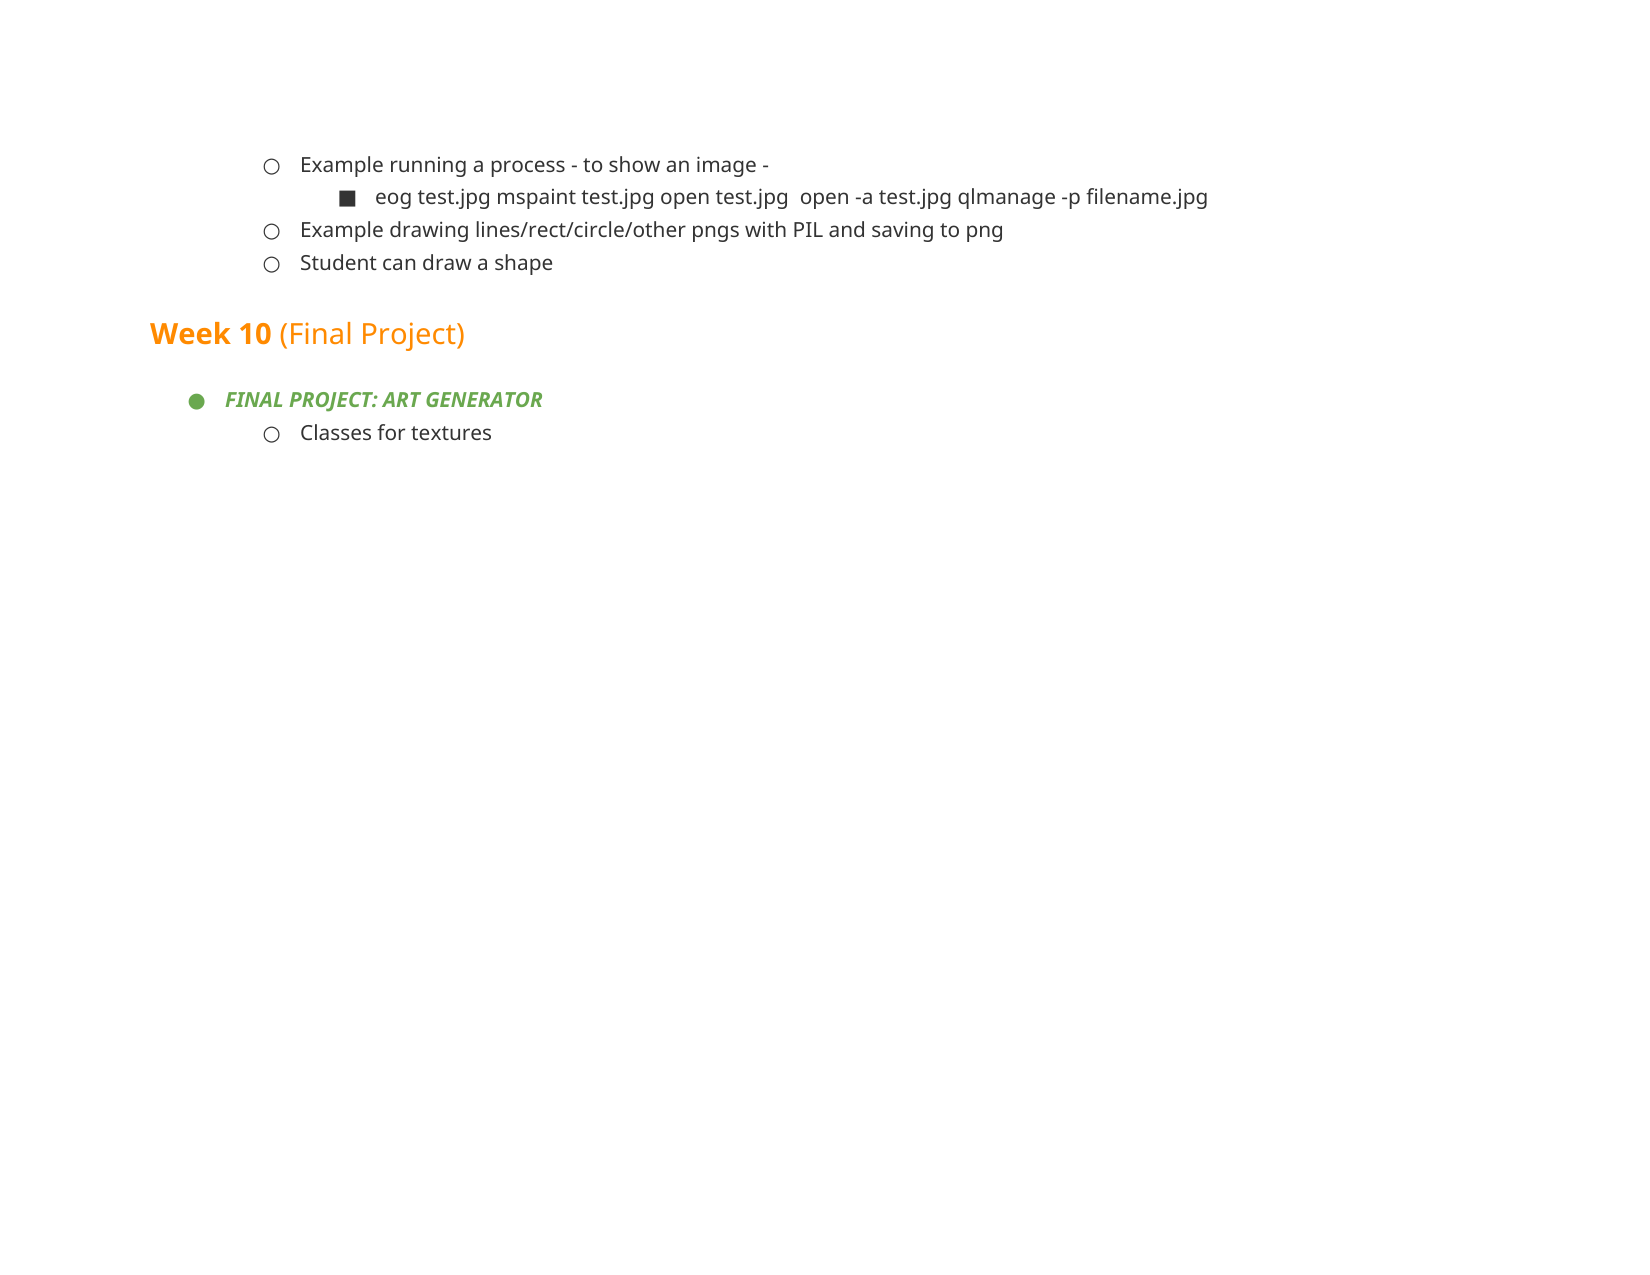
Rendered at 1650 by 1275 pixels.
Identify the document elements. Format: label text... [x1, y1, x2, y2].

list Student can draw a shape [262, 248, 1500, 276]
list Example drawing lines/rect/circle/other pngs with PIL and saving to png [262, 215, 1500, 244]
subtitle Week 10 (Final Project) [150, 313, 1500, 353]
list Classes for textures [262, 418, 1500, 446]
list eog test.jpg mspaint test.jpg open test.jpg open -a test.jpg qlmanage -p filename.jpg [337, 183, 1500, 211]
list FINAL PROJECT: ART GENERATOR [187, 385, 1500, 414]
list Example running a process - to show an image - [262, 150, 1500, 178]
